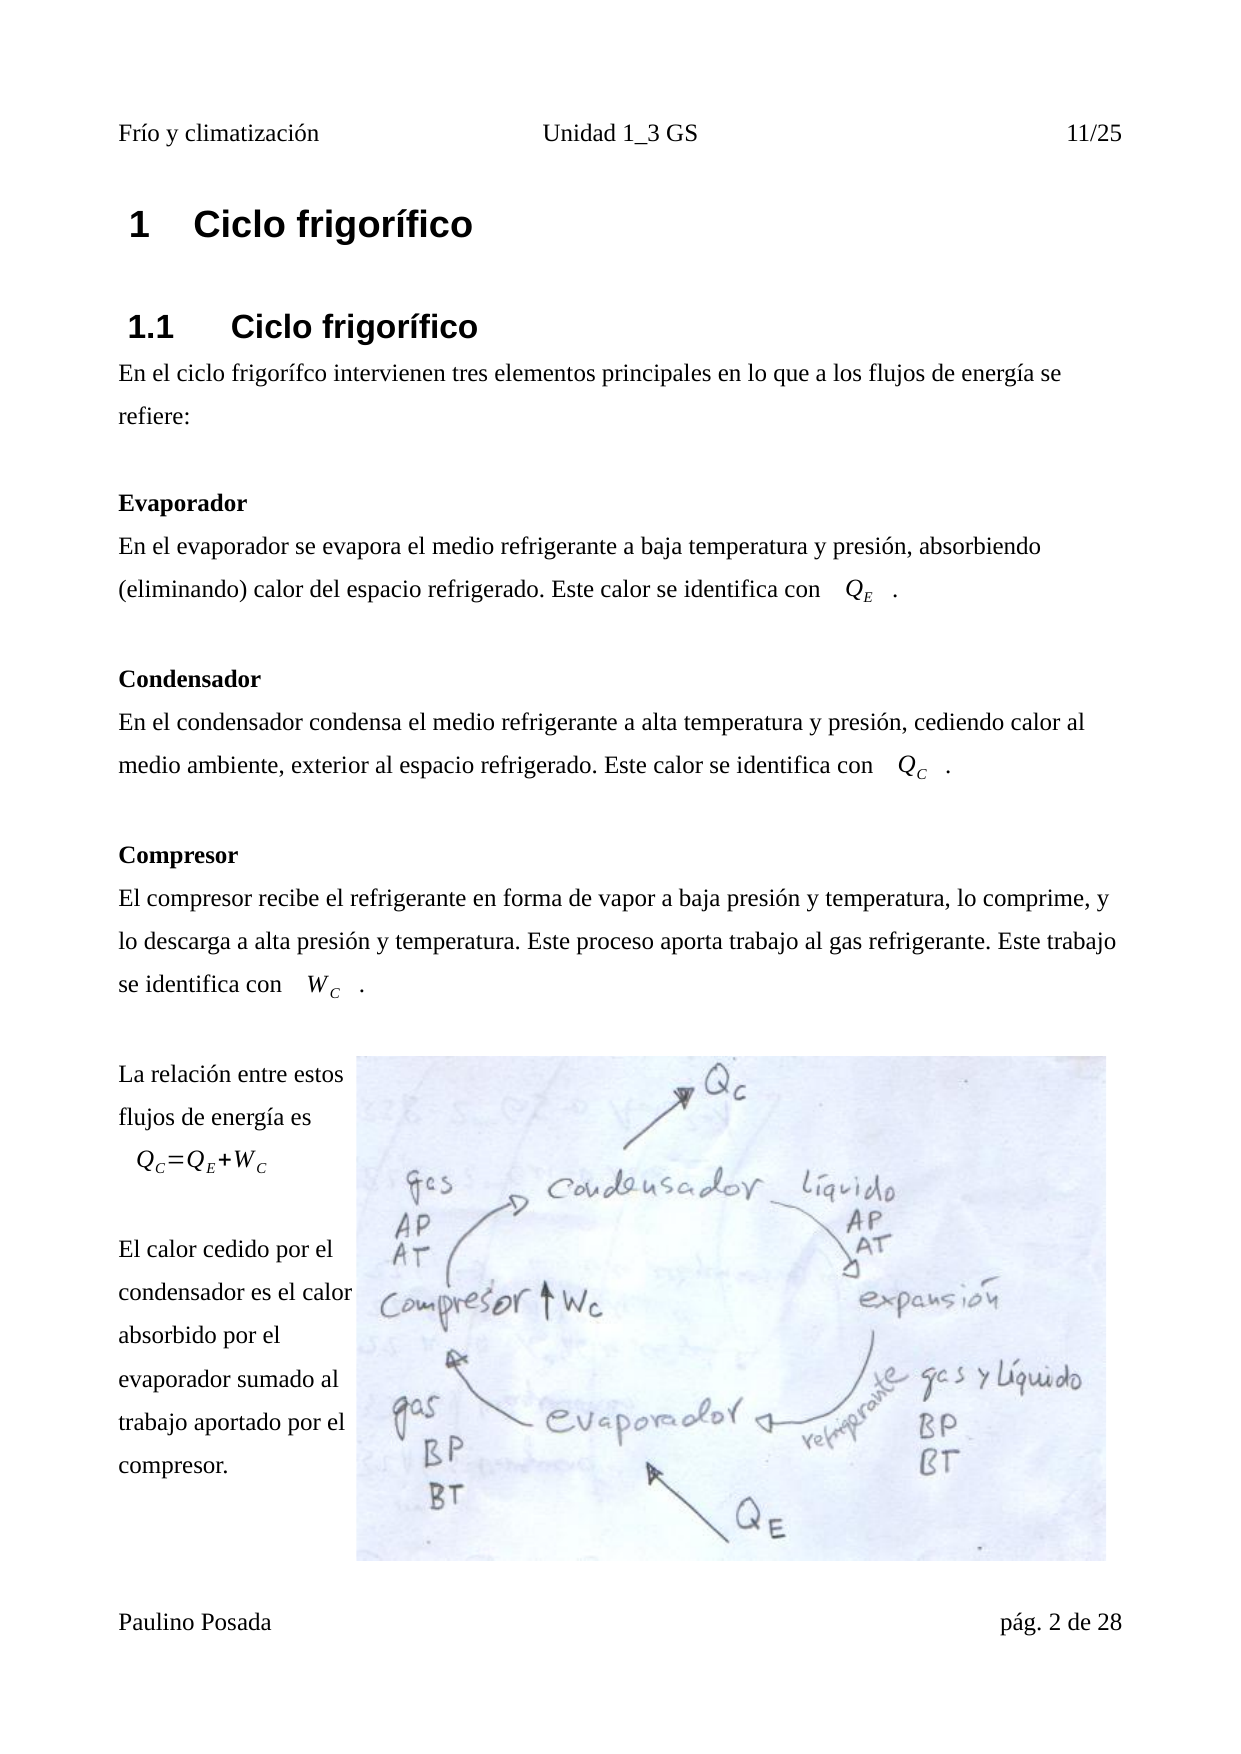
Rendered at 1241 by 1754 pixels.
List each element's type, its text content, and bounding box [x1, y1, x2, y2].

text En el evaporador se evapora el medio refrigerante a baja temperatura y presión, absorbiendo (eliminando) calor del espacio refrigerado. Este calor se identifica con . [118, 531, 1122, 606]
text [1107, 1059, 1122, 1131]
subtitle Ciclo frigorífico [118, 201, 1122, 245]
text El calor cedido por el condensador es el calor absorbido por el evaporador sumado al trabajo aportado por el compresor. [118, 1234, 356, 1479]
text En el condensador condensa el medio refrigerante a alta temperatura y presión, cediendo calor al medio ambiente, exterior al espacio refrigerado. Este calor se identifica con . [118, 707, 1122, 782]
text [1107, 1234, 1122, 1479]
text El compresor recibe el refrigerante en forma de vapor a baja presión y temperatura, lo comprime, y lo descarga a alta presión y temperatura. Este proceso aporta trabajo al gas refrigerante. Este trabajo se identifica con . [118, 883, 1122, 1002]
subtitle Ciclo frigorífico [118, 307, 1122, 346]
text Compresor [118, 840, 1122, 869]
text La relación entre estos flujos de energía es [118, 1059, 356, 1131]
text En el ciclo frigorífco intervienen tres elementos principales en lo que a los flujos de energía se refiere: [118, 358, 1122, 430]
picture [356, 1056, 1107, 1561]
text Evaporador [118, 488, 1122, 516]
text Condensador [118, 664, 1122, 692]
